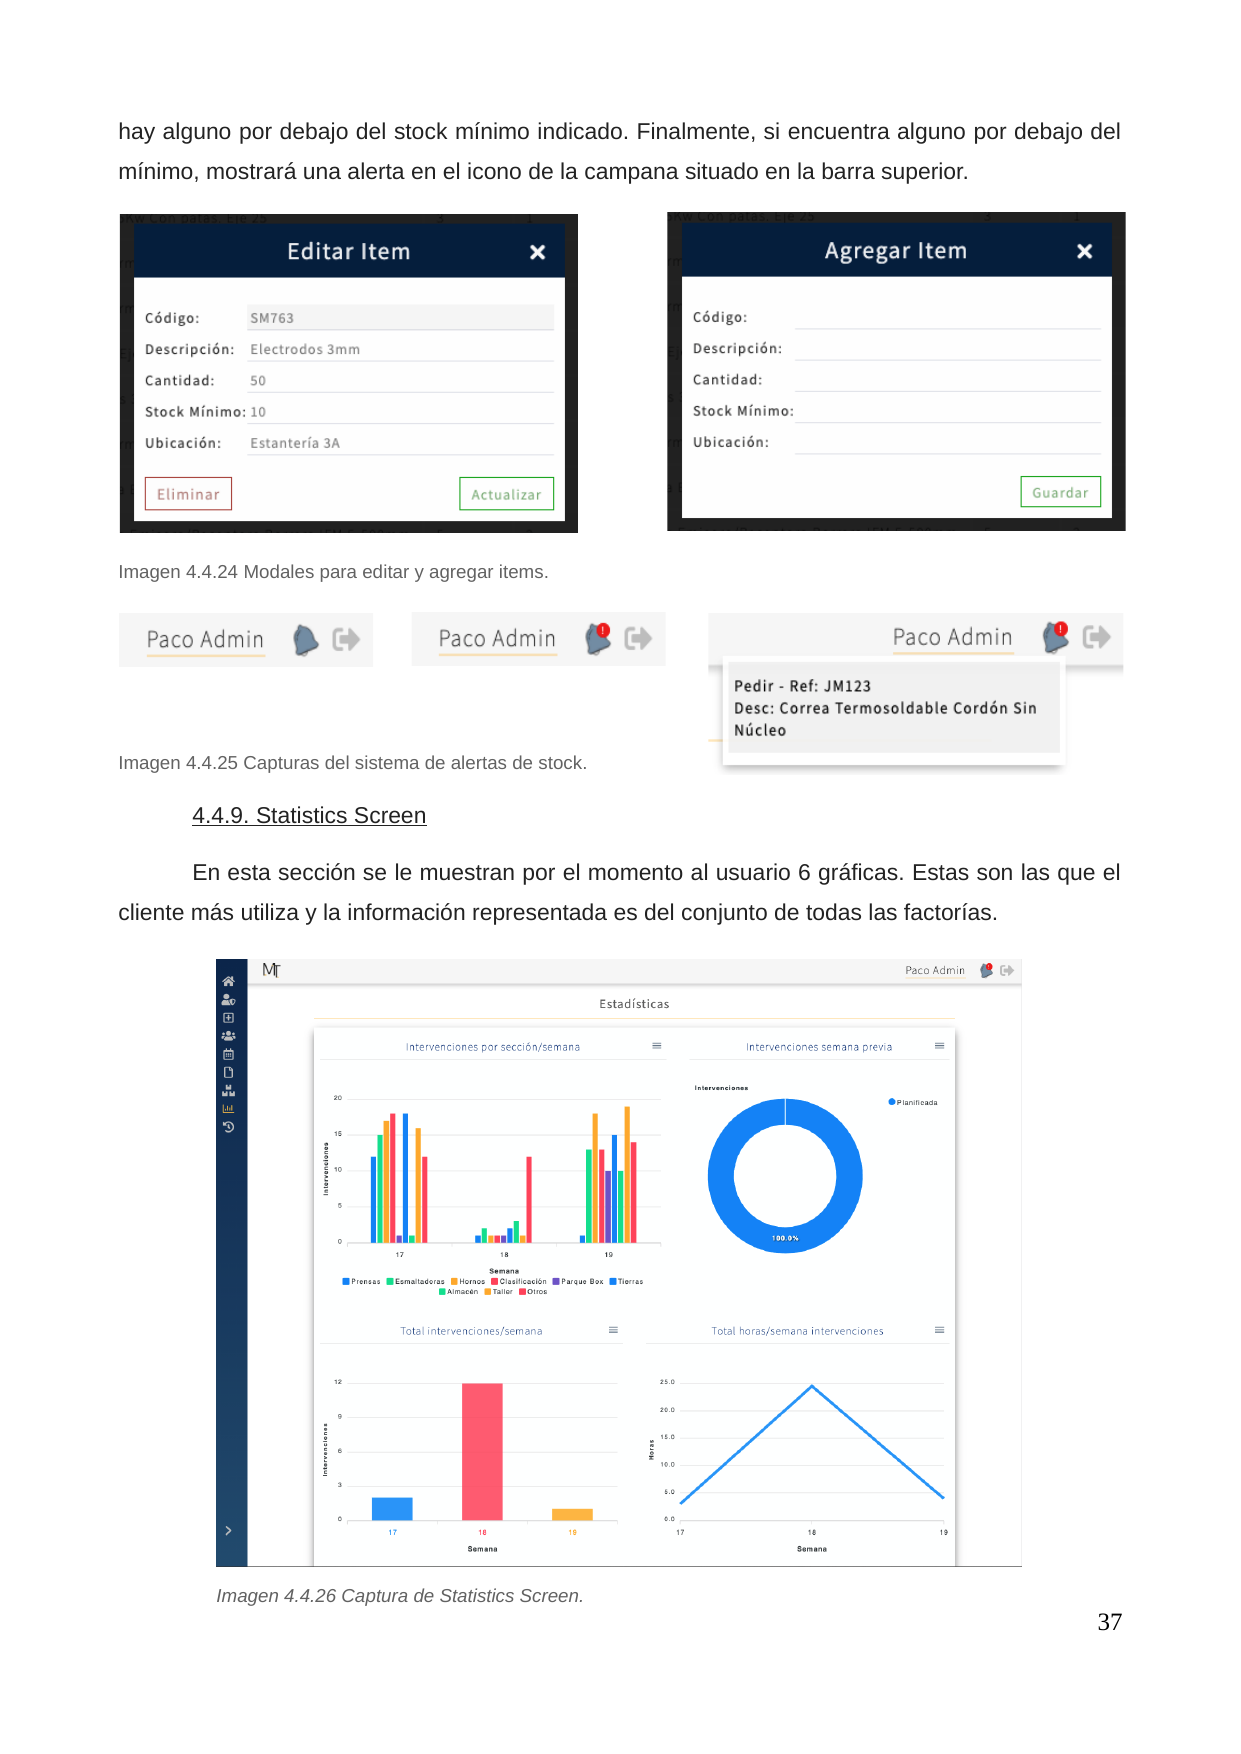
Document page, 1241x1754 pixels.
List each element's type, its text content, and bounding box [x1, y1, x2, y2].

picture [119, 214, 578, 533]
text Imagen 4.4.24 Modales para editar y agregar items. [118, 533, 1122, 582]
text [216, 945, 1022, 959]
picture [667, 212, 1126, 531]
picture [708, 613, 1124, 775]
picture [411, 612, 666, 666]
text 4.4.9. Statistics Screen [118, 802, 1122, 828]
text hay alguno por debajo del stock mínimo indicado. Finalmente, si encuentra alguno por debajo del mínimo, mostrará una alerta en el icono de la campana situado en la barra superior. [118, 118, 1122, 184]
text En esta sección se le muestran por el momento al usuario 6 gráficas. Estas son las que el cliente más utiliza y la información representada es del conjunto de todas las factorías. [118, 859, 1122, 925]
text [216, 933, 1022, 945]
picture [216, 959, 1022, 1567]
text Imagen 4.4.26 Captura de Statistics Screen. [216, 1567, 1022, 1606]
picture [119, 613, 374, 667]
text Imagen 4.4.25 Capturas del sistema de alertas de stock. [118, 752, 708, 774]
